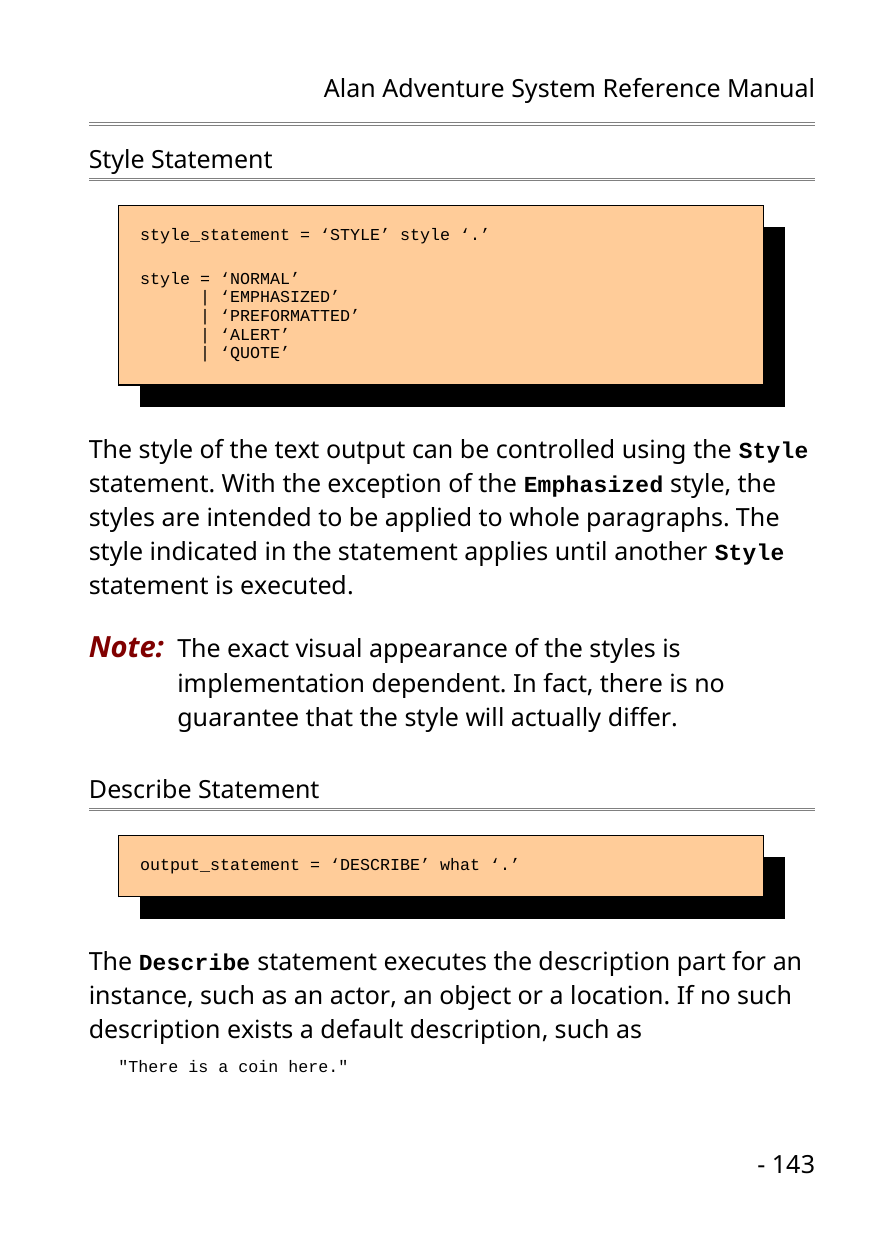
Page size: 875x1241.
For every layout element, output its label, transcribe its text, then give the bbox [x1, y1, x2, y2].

list The exact visual appearance of the styles is implementation dependent. In fact, there is no guarantee that the style will actually differ. [88, 627, 815, 734]
text "There is a coin here." [118, 1058, 815, 1077]
subtitle Style Statement [88, 142, 815, 180]
text The style of the text output can be controlled using the Style statement. With the exception of the Emphasized style, the styles are intended to be applied to whole paragraphs. The style indicated in the statement applies until another Style statement is executed. [88, 432, 815, 602]
text style_statement = ‘STYLE’ style ‘.’ [119, 206, 763, 246]
text The Describe statement executes the description part for an instance, such as an actor, an object or a location. If no such description exists a default description, such as [88, 944, 815, 1046]
subtitle Describe Statement [88, 772, 815, 810]
text style = ‘NORMAL’ | ‘EMPHASIZED’ | ‘PREFORMATTED’ | ‘ALERT’ | ‘QUOTE’ [119, 249, 763, 384]
text output_statement = ‘DESCRIBE’ what ‘.’ [119, 836, 763, 896]
